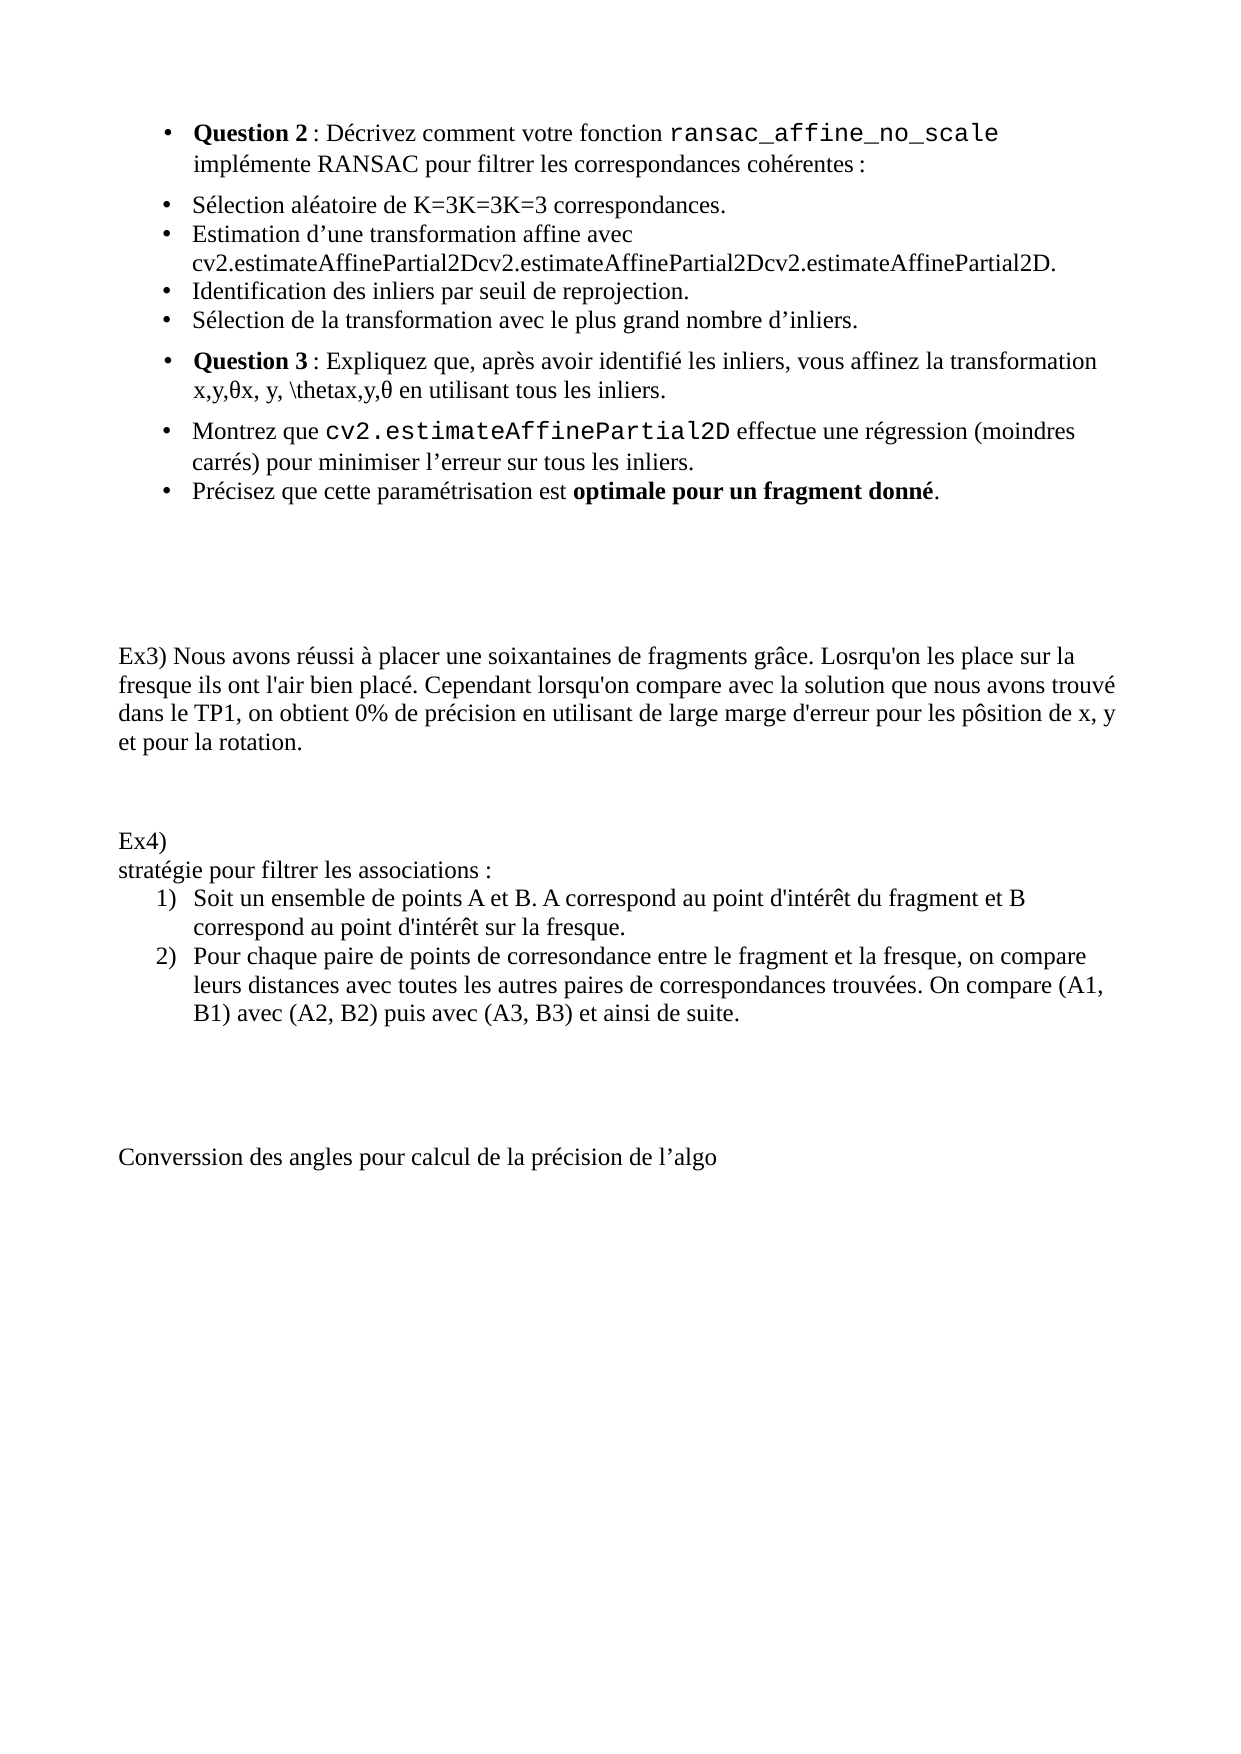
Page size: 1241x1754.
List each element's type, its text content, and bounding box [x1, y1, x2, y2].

list Précisez que cette paramétrisation est optimale pour un fragment donné. [162, 476, 1122, 505]
text Ex4) [118, 826, 1122, 855]
list Estimation d’une transformation affine avec cv2.estimateAffinePartial2Dcv2.estimateAffinePartial2Dcv2.estimateAffinePartial2D. [162, 219, 1122, 276]
list Soit un ensemble de points A et B. A correspond au point d'intérêt du fragment et B correspond au point d'intérêt sur la fresque. [156, 883, 1122, 941]
list Question 3 : Expliquez que, après avoir identifié les inliers, vous affinez la transformation x,y,θx, y, \thetax,y,θ en utilisant tous les inliers. [164, 346, 1122, 404]
list Sélection de la transformation avec le plus grand nombre d’inliers. [162, 305, 1122, 334]
list Pour chaque paire de points de corresondance entre le fragment et la fresque, on compare leurs distances avec toutes les autres paires de correspondances trouvées. On compare (A1, B1) avec (A2, B2) puis avec (A3, B3) et ainsi de suite. [156, 941, 1122, 1027]
list Question 2 : Décrivez comment votre fonction ransac_affine_no_scale implémente RANSAC pour filtrer les correspondances cohérentes : [164, 118, 1122, 178]
list Identification des inliers par seuil de reprojection. [162, 276, 1122, 305]
text Ex3) Nous avons réussi à placer une soixantaines de fragments grâce. Losrqu'on les place sur la fresque ils ont l'air bien placé. Cependant lorsqu'on compare avec la solution que nous avons trouvé dans le TP1, on obtient 0% de précision en utilisant de large marge d'erreur pour les pôsition de x, y et pour la rotation. [118, 641, 1122, 756]
list Sélection aléatoire de K=3K=3K=3 correspondances. [162, 190, 1122, 219]
text stratégie pour filtrer les associations : [118, 855, 1122, 883]
text Converssion des angles pour calcul de la précision de l’algo [118, 1142, 1122, 1171]
list Montrez que cv2.estimateAffinePartial2D effectue une régression (moindres carrés) pour minimiser l’erreur sur tous les inliers. [162, 416, 1122, 476]
